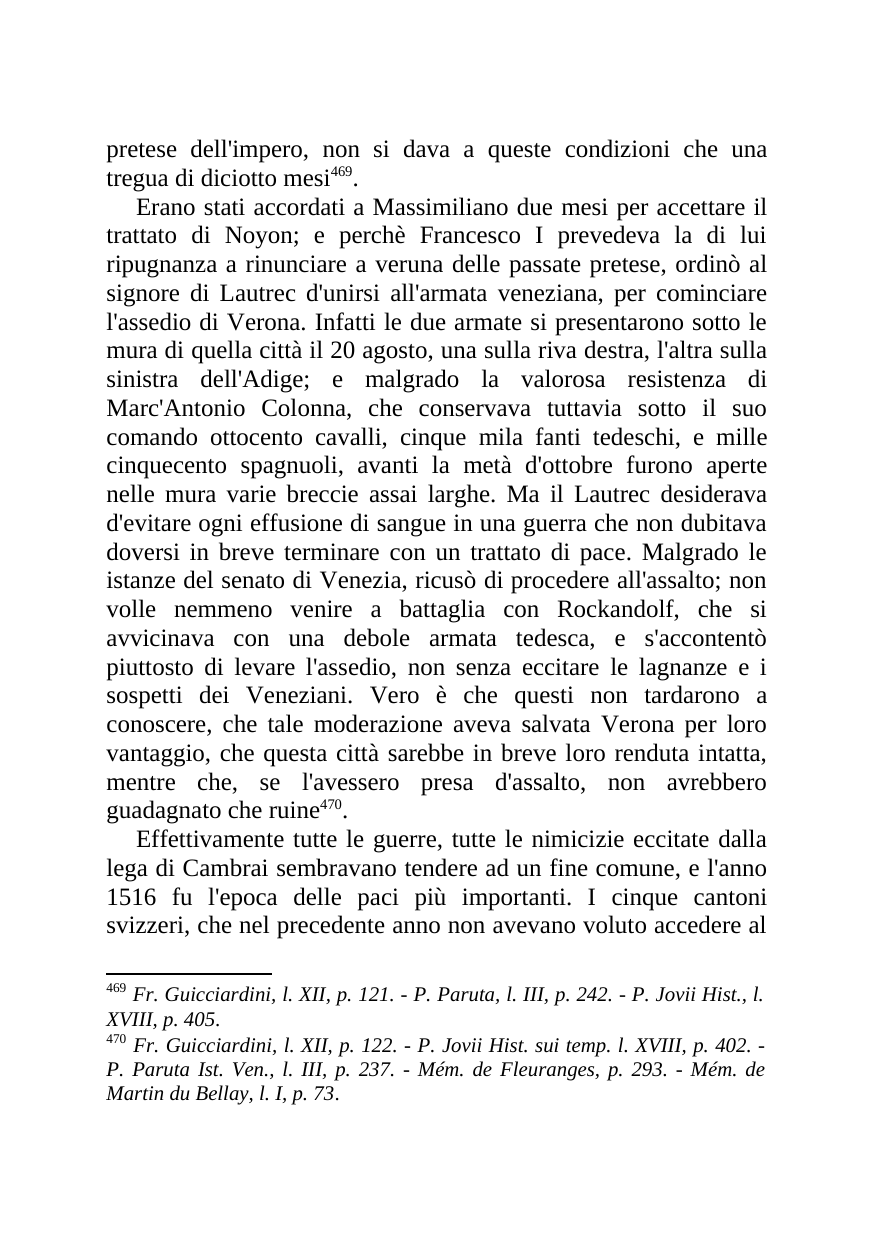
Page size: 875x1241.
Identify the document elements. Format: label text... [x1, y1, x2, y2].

text pretese dell'impero, non si dava a queste condizioni che una tregua di diciotto mesi. [106, 134, 768, 192]
text Fr. Guicciardini, l. XII, p. 121. - P. Paruta, l. III, p. 242. - P. Jovii Hist., l. XVIII, p. 405. [106, 980, 768, 1031]
text Erano stati accordati a Massimiliano due mesi per accettare il trattato di Noyon; e perchè Francesco I prevedeva la di lui ripugnanza a rinunciare a veruna delle passate pretese, ordinò al signore di Lautrec d'unirsi all'armata veneziana, per cominciare l'assedio di Verona. Infatti le due armate si presentarono sotto le mura di quella città il 20 agosto, una sulla riva destra, l'altra sulla sinistra dell'Adige; e malgrado la valorosa resistenza di Marc'Antonio Colonna, che conservava tuttavia sotto il suo comando ottocento cavalli, cinque mila fanti tedeschi, e mille cinquecento spagnuoli, avanti la metà d'ottobre furono aperte nelle mura varie breccie assai larghe. Ma il Lautrec desiderava d'evitare ogni effusione di sangue in una guerra che non dubitava doversi in breve terminare con un trattato di pace. Malgrado le istanze del senato di Venezia, ricusò di procedere all'assalto; non volle nemmeno venire a battaglia con Rockandolf, che si avvicinava con una debole armata tedesca, e s'accontentò piuttosto di levare l'assedio, non senza eccitare le lagnanze e i sospetti dei Veneziani. Vero è che questi non tardarono a conoscere, che tale moderazione aveva salvata Verona per loro vantaggio, che questa città sarebbe in breve loro renduta intatta, mentre che, se l'avessero presa d'assalto, non avrebbero guadagnato che ruine. [106, 192, 768, 824]
text Effettivamente tutte le guerre, tutte le nimicizie eccitate dalla lega di Cambrai sembravano tendere ad un fine comune, e l'anno 1516 fu l'epoca delle paci più importanti. I cinque cantoni svizzeri, che nel precedente anno non avevano voluto accedere al [106, 824, 768, 939]
text Fr. Guicciardini, l. XII, p. 122. - P. Jovii Hist. sui temp. l. XVIII, p. 402. - P. Paruta Ist. Ven., l. III, p. 237. - Mém. de Fleuranges, p. 293. - Mém. de Martin du Bellay, l. I, p. 73. [106, 1031, 768, 1105]
